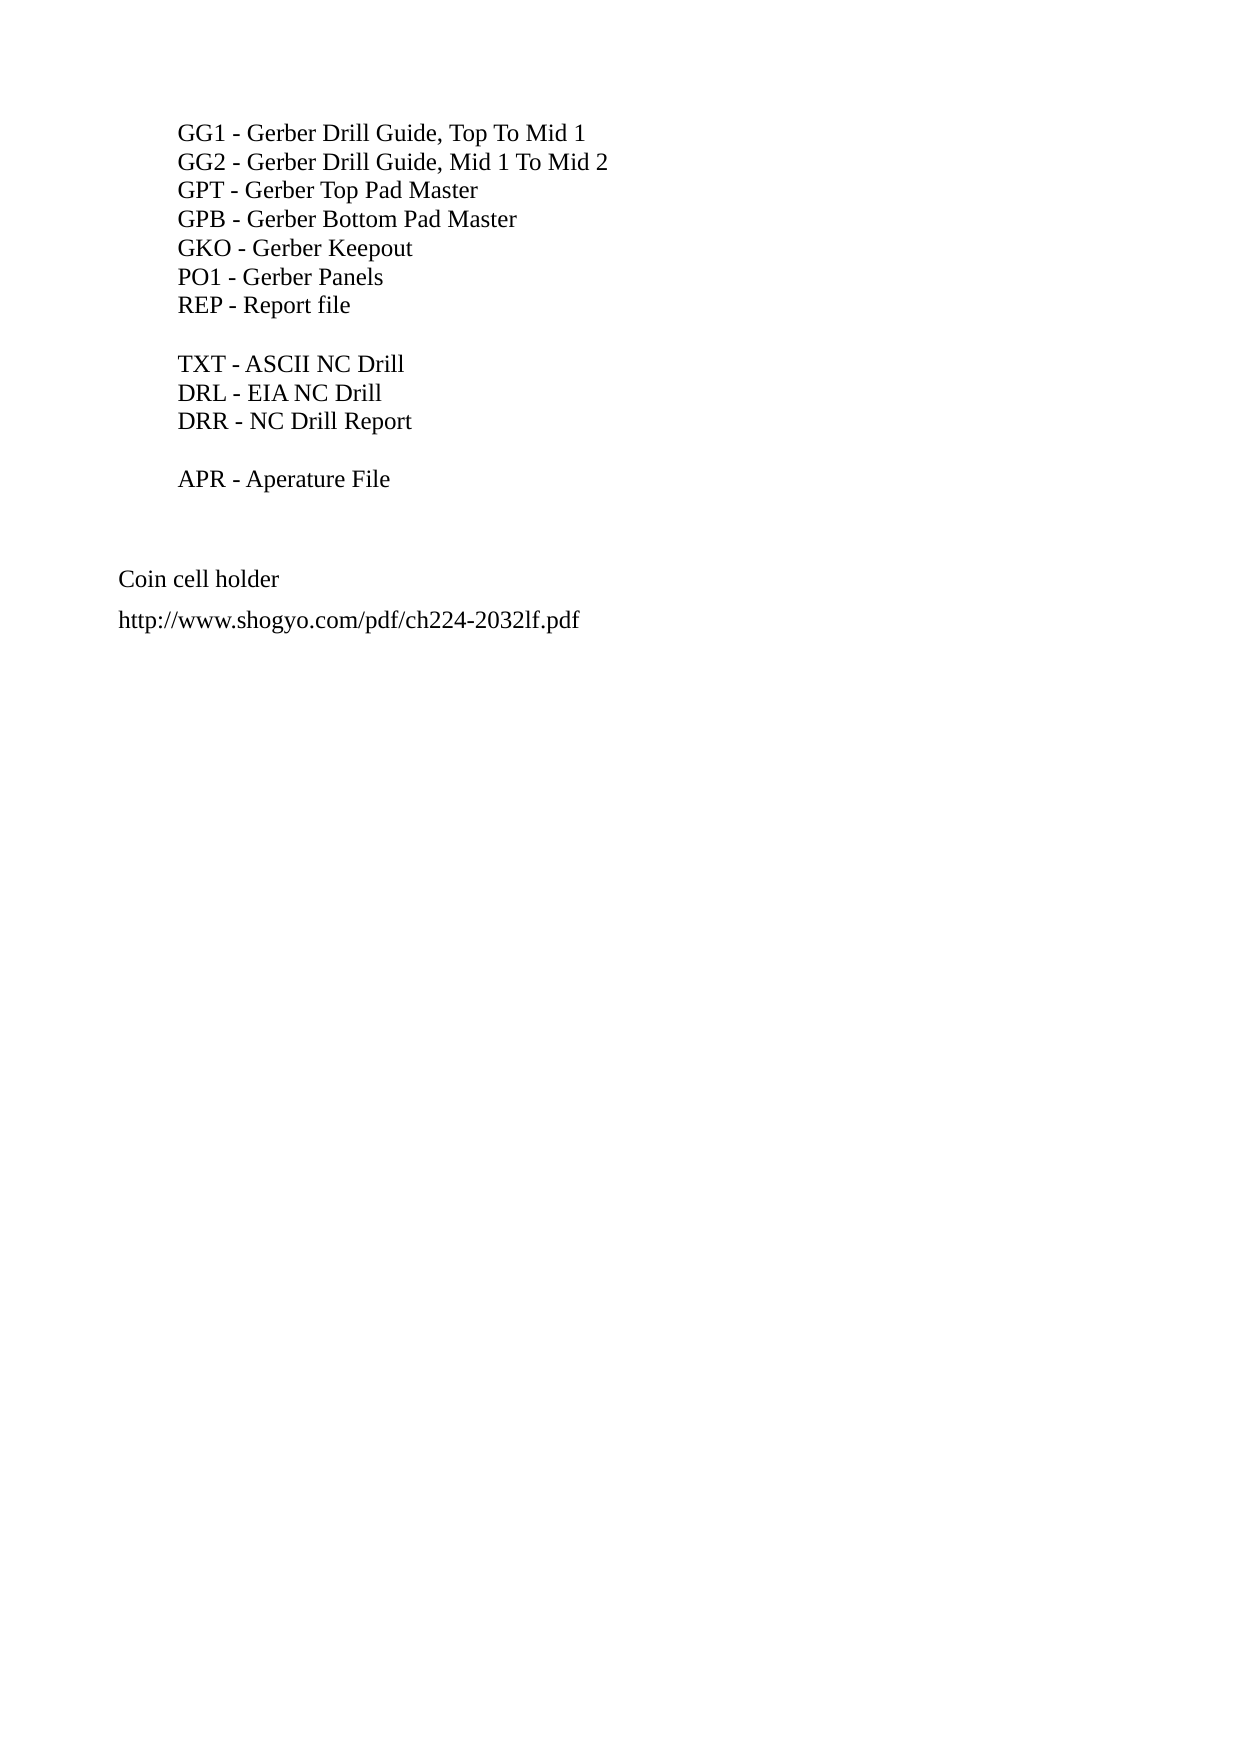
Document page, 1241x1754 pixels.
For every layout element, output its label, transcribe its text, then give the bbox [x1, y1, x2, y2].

list GPT - Gerber Top Pad Master [177, 176, 1122, 204]
list GKO - Gerber Keepout [177, 233, 1122, 262]
text Coin cell holder [118, 564, 1122, 593]
list PO1 - Gerber Panels [177, 262, 1122, 291]
text http://www.shogyo.com/pdf/ch224-2032lf.pdf [118, 605, 1122, 634]
list GPB - Gerber Bottom Pad Master [177, 204, 1122, 233]
list DRR - NC Drill Report [177, 406, 1122, 435]
list APR - Aperature File [177, 464, 1122, 493]
list TXT - ASCII NC Drill [177, 349, 1122, 378]
list GG2 - Gerber Drill Guide, Mid 1 To Mid 2 [177, 147, 1122, 176]
list DRL - EIA NC Drill [177, 378, 1122, 406]
list GG1 - Gerber Drill Guide, Top To Mid 1 [177, 118, 1122, 147]
list REP - Report file [177, 291, 1122, 319]
